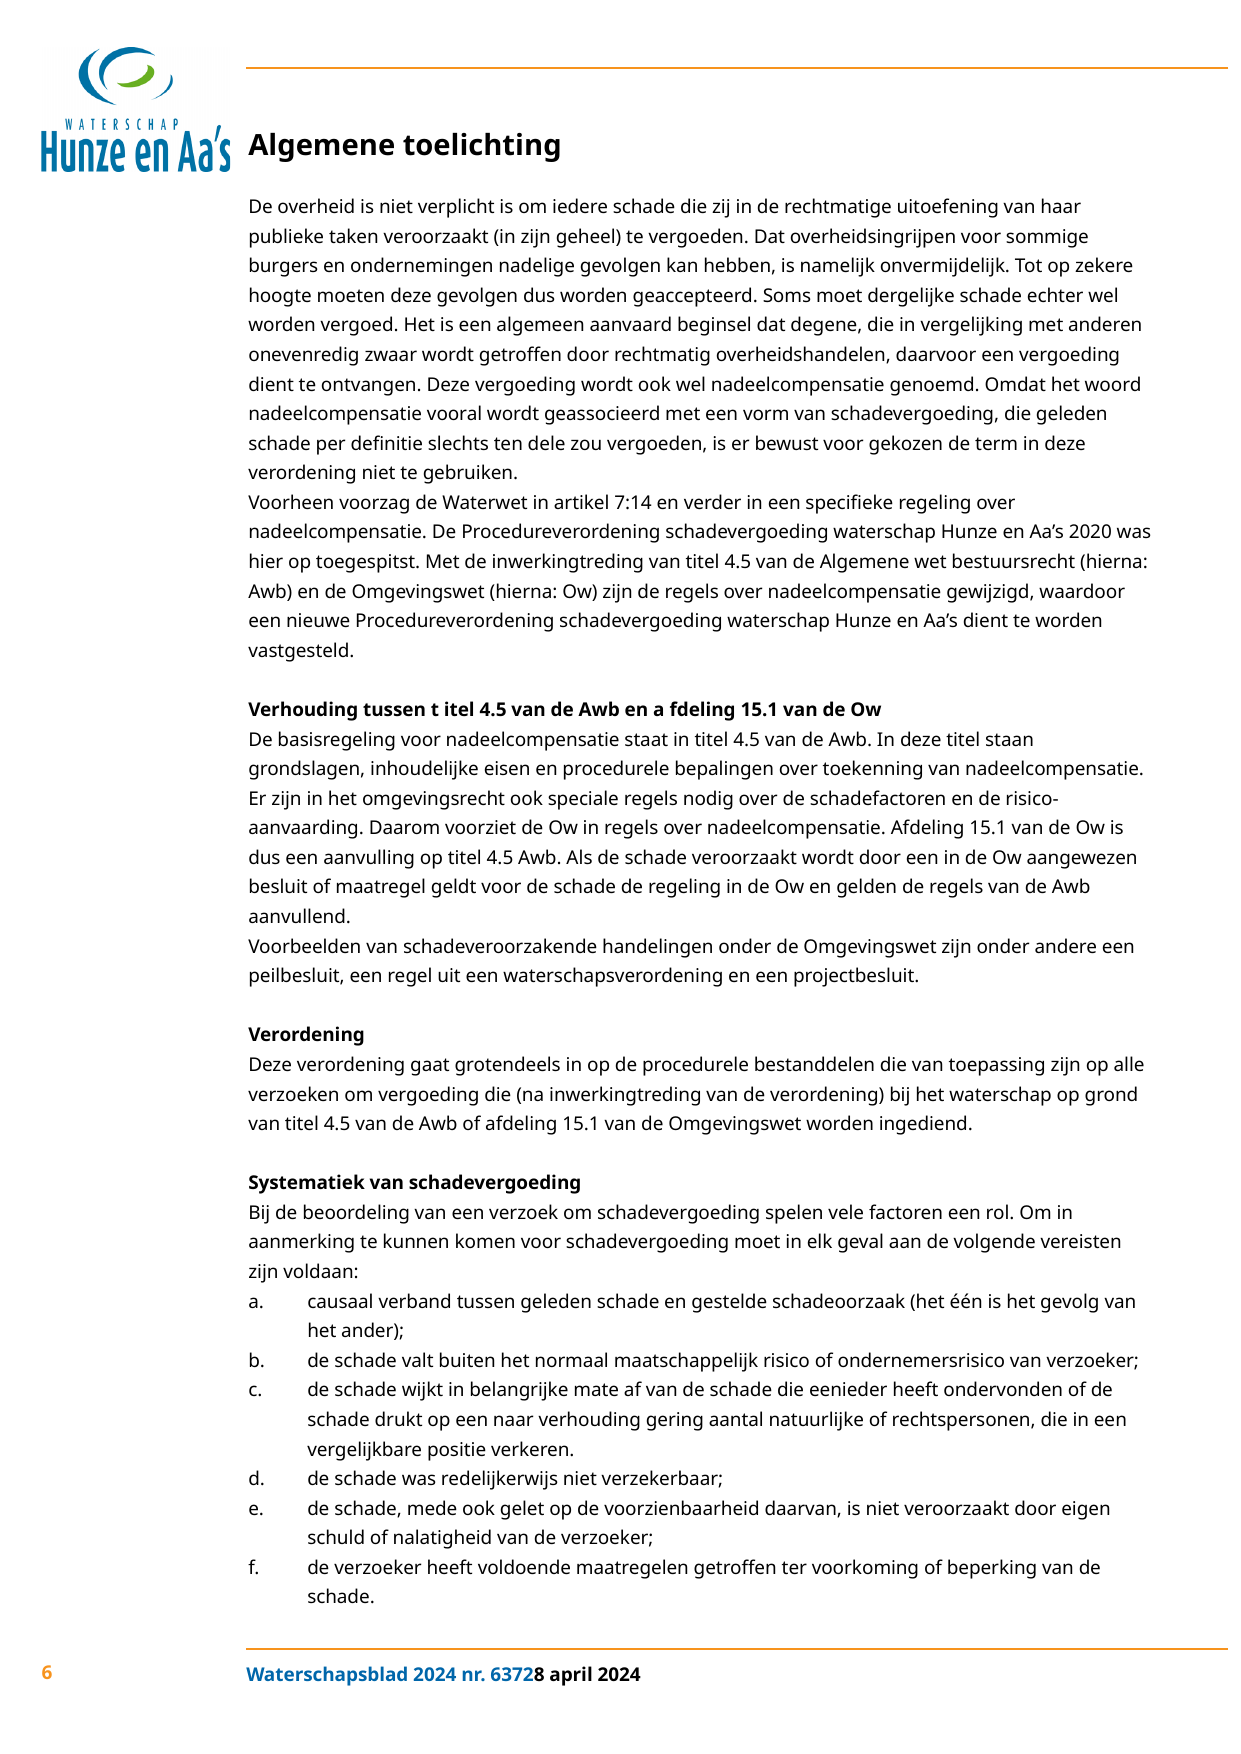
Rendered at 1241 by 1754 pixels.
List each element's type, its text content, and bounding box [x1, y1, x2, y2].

text De overheid is niet verplicht is om iedere schade die zij in de rechtmatige uitoefening van haar publieke taken veroorzaakt (in zijn geheel) te vergoeden. Dat overheidsingrijpen voor sommige burgers en ondernemingen nadelige gevolgen kan hebben, is namelijk onvermijdelijk. Tot op zekere hoogte moeten deze gevolgen dus worden geaccepteerd. Soms moet dergelijke schade echter wel worden vergoed. Het is een algemeen aanvaard beginsel dat degene, die in vergelijking met anderen onevenredig zwaar wordt getroffen door rechtmatig overheidshandelen, daarvoor een vergoeding dient te ontvangen. Deze vergoeding wordt ook wel nadeelcompensatie genoemd. Omdat het woord nadeelcompensatie vooral wordt geassocieerd met een vorm van schadevergoeding, die geleden schade per definitie slechts ten dele zou vergoeden, is er bewust voor gekozen de term in deze verordening niet te gebruiken. [248, 193, 1152, 485]
list de verzoeker heeft voldoende maatregelen getroffen ter voorkoming of beperking van de schade. [248, 1554, 1152, 1609]
text Deze verordening gaat grotendeels in op de procedurele bestanddelen die van toepassing zijn op alle verzoeken om vergoeding die (na inwerkingtreding van de verordening) bij het waterschap op grond van titel 4.5 van de Awb of afdeling 15.1 van de Omgevingswet worden ingediend. [248, 1051, 1152, 1136]
text De basisregeling voor nadeelcompensatie staat in titel 4.5 van de Awb. In deze titel staan grondslagen, inhoudelijke eisen en procedurele bepalingen over toekenning van nadeelcompensatie. Er zijn in het omgevingsrecht ook speciale regels nodig over de schadefactoren en de risico-aanvaarding. Daarom voorziet de Ow in regels over nadeelcompensatie. Afdeling 15.1 van de Ow is dus een aanvulling op titel 4.5 Awb. Als de schade veroorzaakt wordt door een in de Ow aangewezen besluit of maatregel geldt voor de schade de regeling in de Ow en gelden de regels van de Awb aanvullend. [248, 726, 1152, 929]
list de schade valt buiten het normaal maatschappelijk risico of ondernemersrisico van verzoeker; [248, 1347, 1152, 1373]
text Verhouding tussen t itel 4.5 van de Awb en a fdeling 15.1 van de Ow [248, 696, 1152, 722]
text Verordening [248, 1022, 1152, 1047]
list de schade wijkt in belangrijke mate af van de schade die eenieder heeft ondervonden of de schade drukt op een naar verhouding gering aantal natuurlijke of rechtspersonen, die in een vergelijkbare positie verkeren. [248, 1377, 1152, 1462]
picture [183, 163, 191, 172]
text Systematiek van schadevergoeding [248, 1169, 1152, 1195]
list de schade was redelijkerwijs niet verzekerbaar; [248, 1465, 1152, 1491]
list de schade, mede ook gelet op de voorzienbaarheid daarvan, is niet veroorzaakt door eigen schuld of nalatigheid van de verzoeker; [248, 1495, 1152, 1550]
text Algemene toelichting [248, 124, 1152, 164]
text Voorheen voorzag de Waterwet in artikel 7:14 en verder in een specifieke regeling over nadeelcompensatie. De Procedureverordening schadevergoeding waterschap Hunze en Aa’s 2020 was hier op toegespitst. Met de inwerkingtreding van titel 4.5 van de Algemene wet bestuursrecht (hierna: Awb) en de Omgevingswet (hierna: Ow) zijn de regels over nadeelcompensatie gewijzigd, waardoor een nieuwe Procedureverordening schadevergoeding waterschap Hunze en Aa’s dient te worden vastgesteld. [248, 489, 1152, 663]
list causaal verband tussen geleden schade en gestelde schadeoorzaak (het één is het gevolg van het ander); [248, 1288, 1152, 1343]
picture [226, 145, 231, 156]
picture [47, 154, 51, 172]
picture [41, 47, 231, 172]
text Voorbeelden van schadeveroorzakende handelingen onder de Omgevingswet zijn onder andere een peilbesluit, een regel uit een waterschapsverordening en een projectbesluit. [248, 933, 1152, 988]
text Bij de beoordeling van een verzoek om schadevergoeding spelen vele factoren een rol. Om in aanmerking te kunnen komen voor schadevergoeding moet in elk geval aan de volgende vereisten zijn voldaan: [248, 1199, 1152, 1284]
